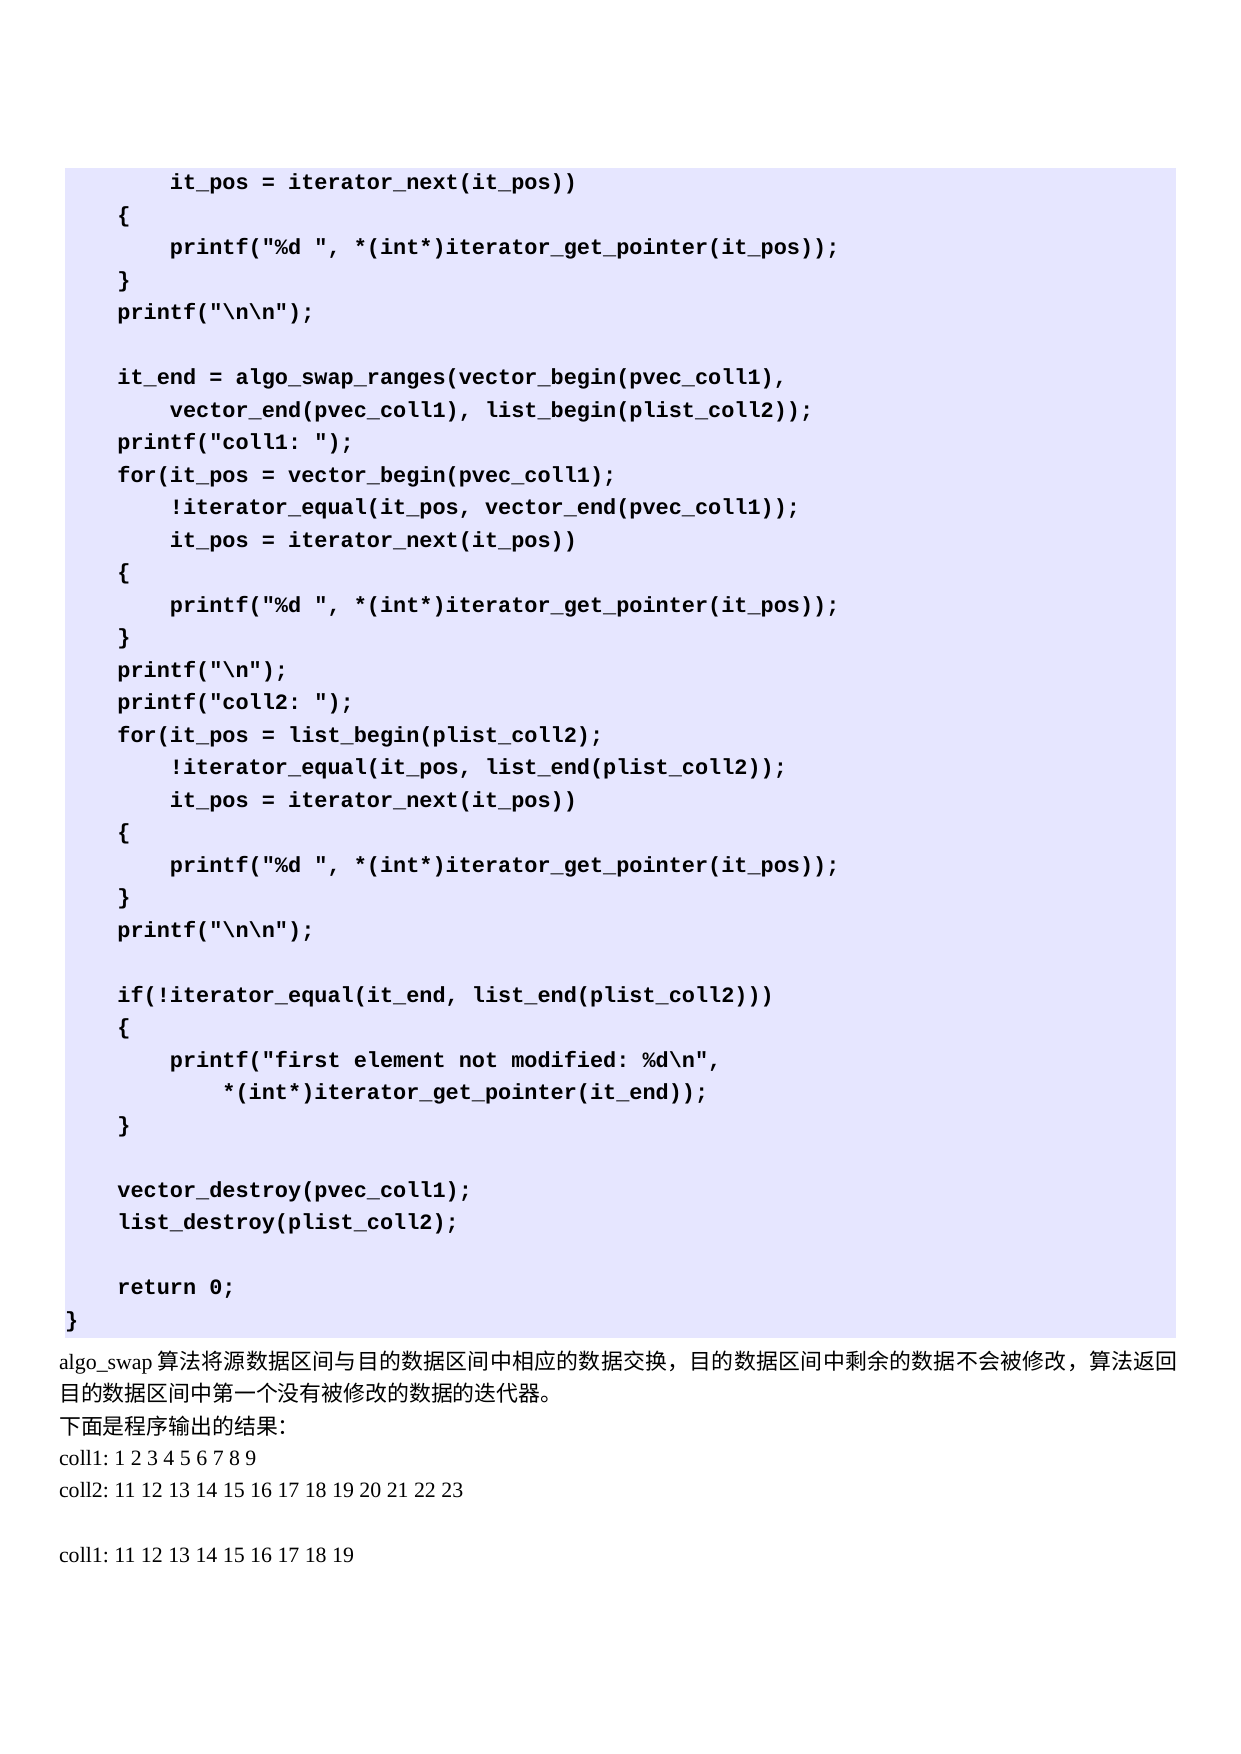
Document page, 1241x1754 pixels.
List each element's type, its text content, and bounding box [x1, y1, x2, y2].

text 下面是程序输出的结果： [59, 1408, 1181, 1441]
text coll1: 1 2 3 4 5 6 7 8 9 [59, 1441, 1181, 1473]
table_header it_pos = iterator_next(it_pos)) { printf("%d ", *(int*)iterator_get_pointer(it_pos)); } printf("\n\n"); it_end = algo_swap_ranges(vector_begin(pvec_coll1), vector_end(pvec_coll1), list_begin(plist_coll2)); printf("coll1: "); for(it_pos = vector_begin(pvec_coll1); !iterator_equal(it_pos, vector_end(pvec_coll1)); it_pos = iterator_next(it_pos)) { printf("%d ", *(int*)iterator_get_pointer(it_pos)); } printf("\n"); printf("coll2: "); for(it_pos = list_begin(plist_coll2); !iterator_equal(it_pos, list_end(plist_coll2)); it_pos = iterator_next(it_pos)) { printf("%d ", *(int*)iterator_get_pointer(it_pos)); } printf("\n\n"); if(!iterator_equal(it_end, list_end(plist_coll2))) { printf("first element not modified: %d\n", *(int*)iterator_get_pointer(it_end)); } vector_destroy(pvec_coll1); list_destroy(plist_coll2); return 0; } [60, 163, 1181, 1343]
text algo_swap算法将源数据区间与目的数据区间中相应的数据交换，目的数据区间中剩余的数据不会被修改，算法返回目的数据区间中第一个没有被修改的数据的迭代器。 [59, 1345, 1181, 1408]
text coll1: 11 12 13 14 15 16 17 18 19 [59, 1538, 1181, 1571]
text coll2: 11 12 13 14 15 16 17 18 19 20 21 22 23 [59, 1473, 1181, 1506]
